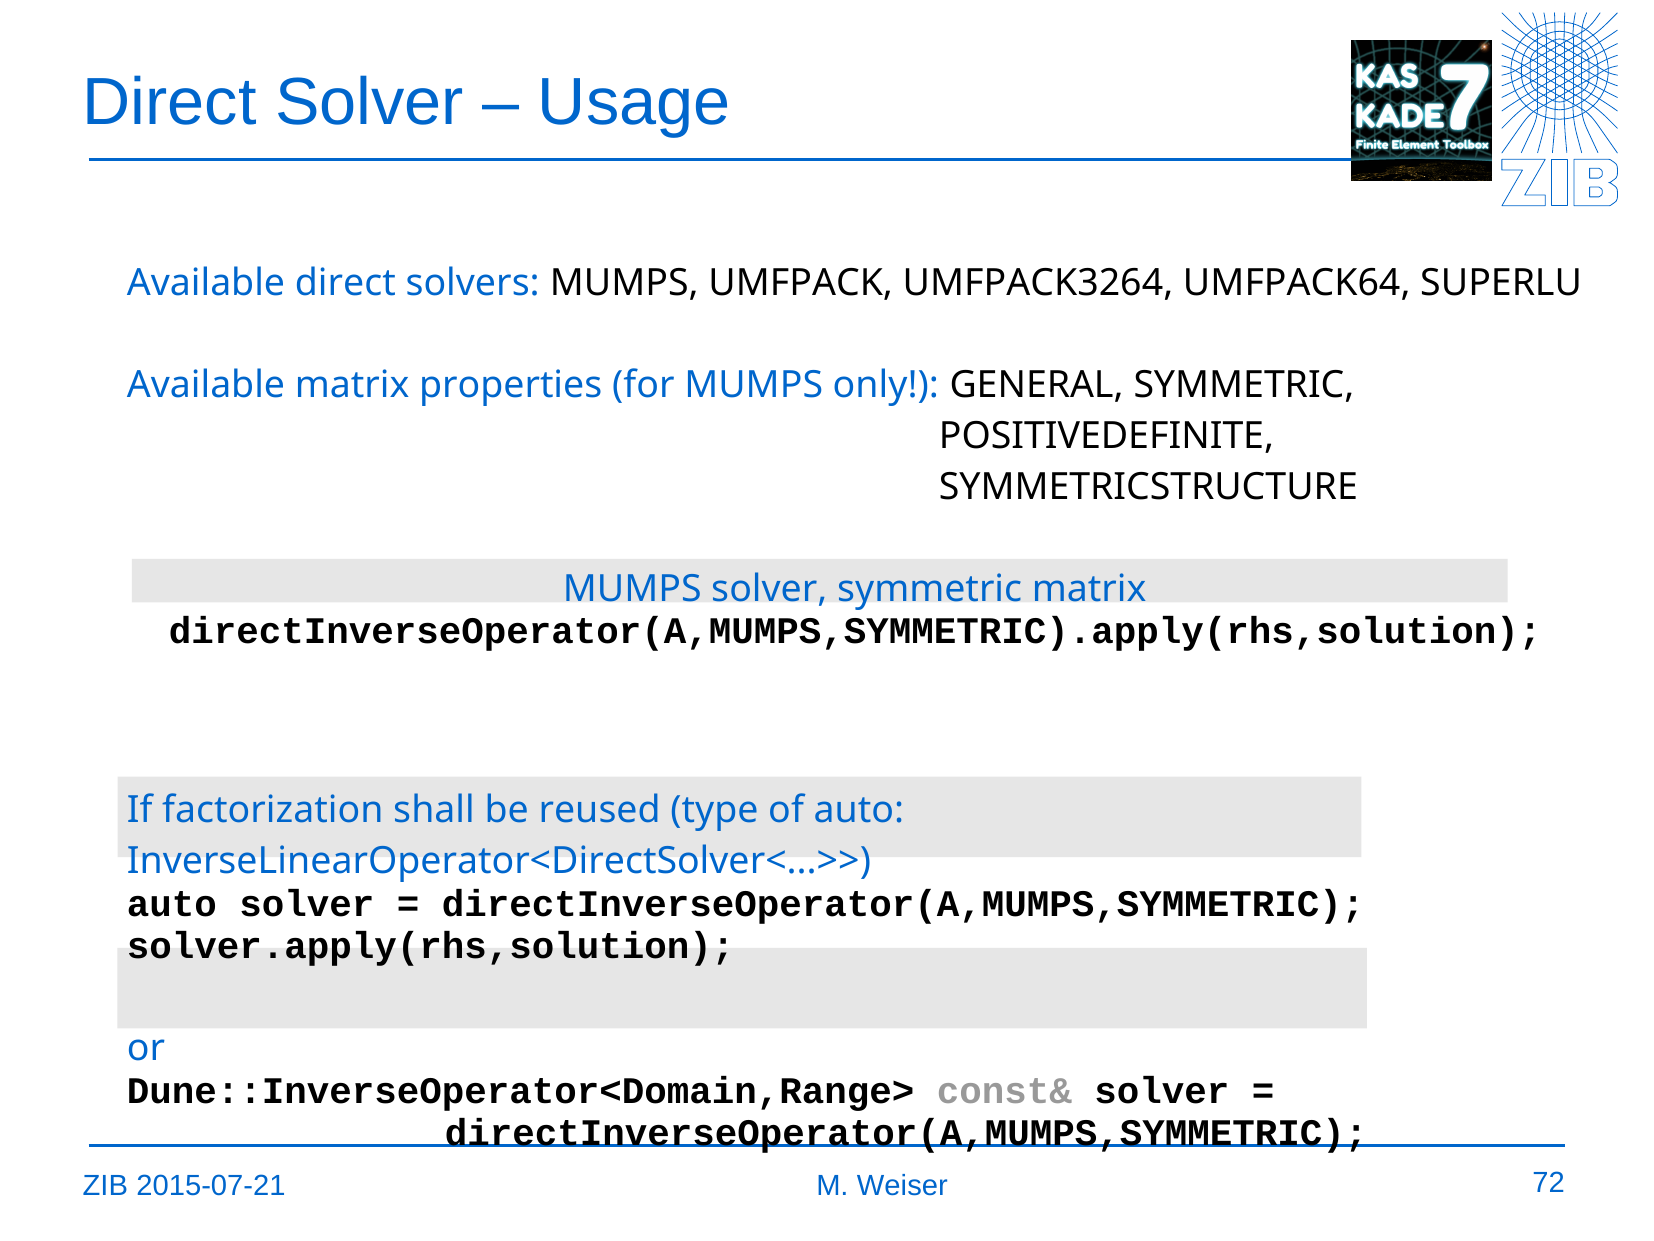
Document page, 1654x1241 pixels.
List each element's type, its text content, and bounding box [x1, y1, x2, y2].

title Direct Solver – Usage [82, 64, 1359, 139]
picture [1351, 40, 1492, 181]
text_box Available direct solvers: MUMPS, UMFPACK, UMFPACK3264, UMFPACK64, SUPERLU Available matrix properties (for MUMPS only!): GENERAL, SYMMETRIC, POSITIVEDEFINITE, SYMMETRICSTRUCTURE MUMPS solver, symmetric matrix directInverseOperator(A,MUMPS,SYMMETRIC).apply(rhs,solution); If factorization shall be reused (type of auto: InverseLinearOperator<DirectSolver<...>>) auto solver = directInverseOperator(A,MUMPS,SYMMETRIC); solver.apply(rhs,solution); or Dune::InverseOperator<Domain,Range> const& solver = directInverseOperator(A,MUMPS,SYMMETRIC); [112, 248, 1631, 1134]
